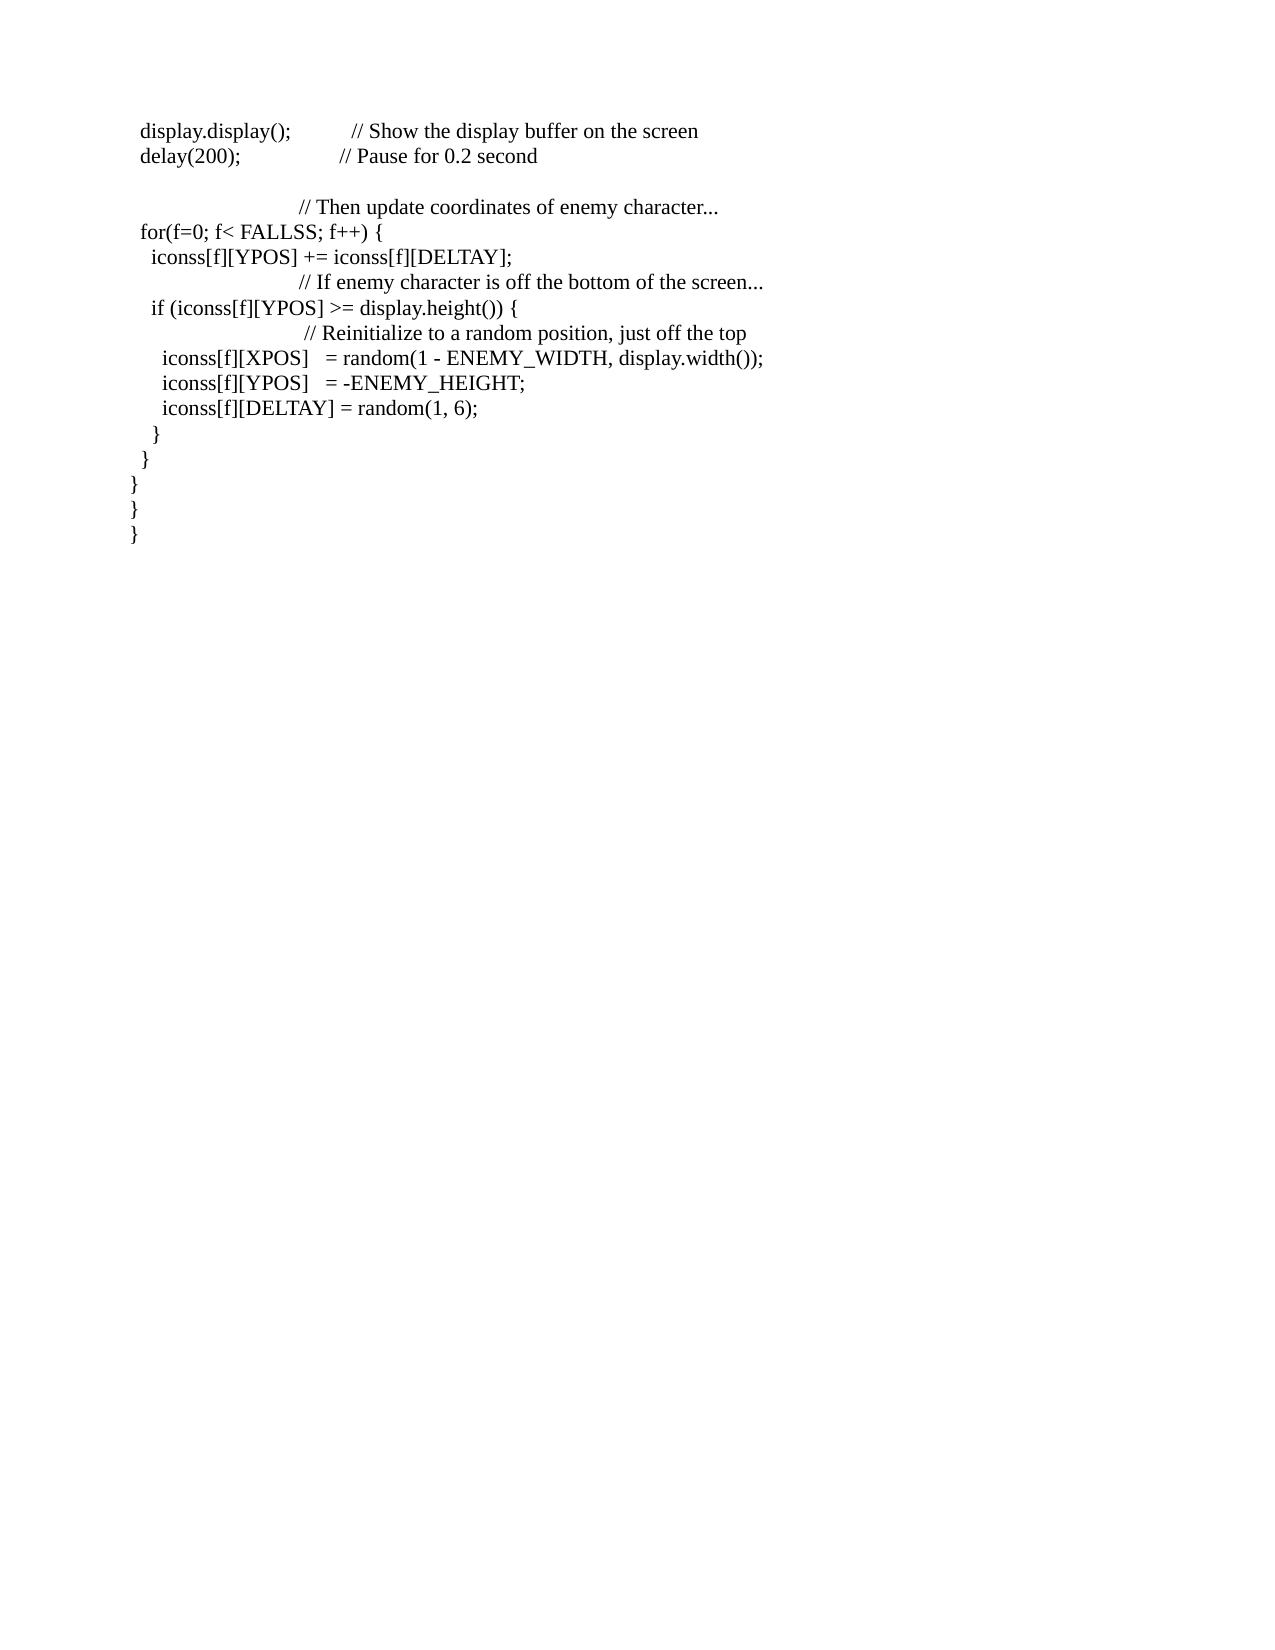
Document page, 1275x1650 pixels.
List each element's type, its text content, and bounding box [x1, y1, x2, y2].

text // If enemy character is off the bottom of the screen... [118, 269, 1157, 294]
text } [118, 521, 1157, 547]
text } [118, 421, 1157, 446]
text // Reinitialize to a random position, just off the top [118, 320, 1157, 345]
text display.display(); // Show the display buffer on the screen [118, 118, 1157, 143]
text iconss[f][YPOS] = -ENEMY_HEIGHT; [118, 370, 1157, 395]
text delay(200); // Pause for 0.2 second [118, 143, 1157, 168]
text iconss[f][DELTAY] = random(1, 6); [118, 395, 1157, 421]
text } [118, 446, 1157, 471]
text for(f=0; f< FALLSS; f++) { [118, 219, 1157, 244]
text } [118, 496, 1157, 521]
text iconss[f][XPOS] = random(1 - ENEMY_WIDTH, display.width()); [118, 345, 1157, 370]
text } [118, 471, 1157, 496]
text // Then update coordinates of enemy character... [118, 194, 1157, 219]
text if (iconss[f][YPOS] >= display.height()) { [118, 294, 1157, 320]
text iconss[f][YPOS] += iconss[f][DELTAY]; [118, 244, 1157, 269]
